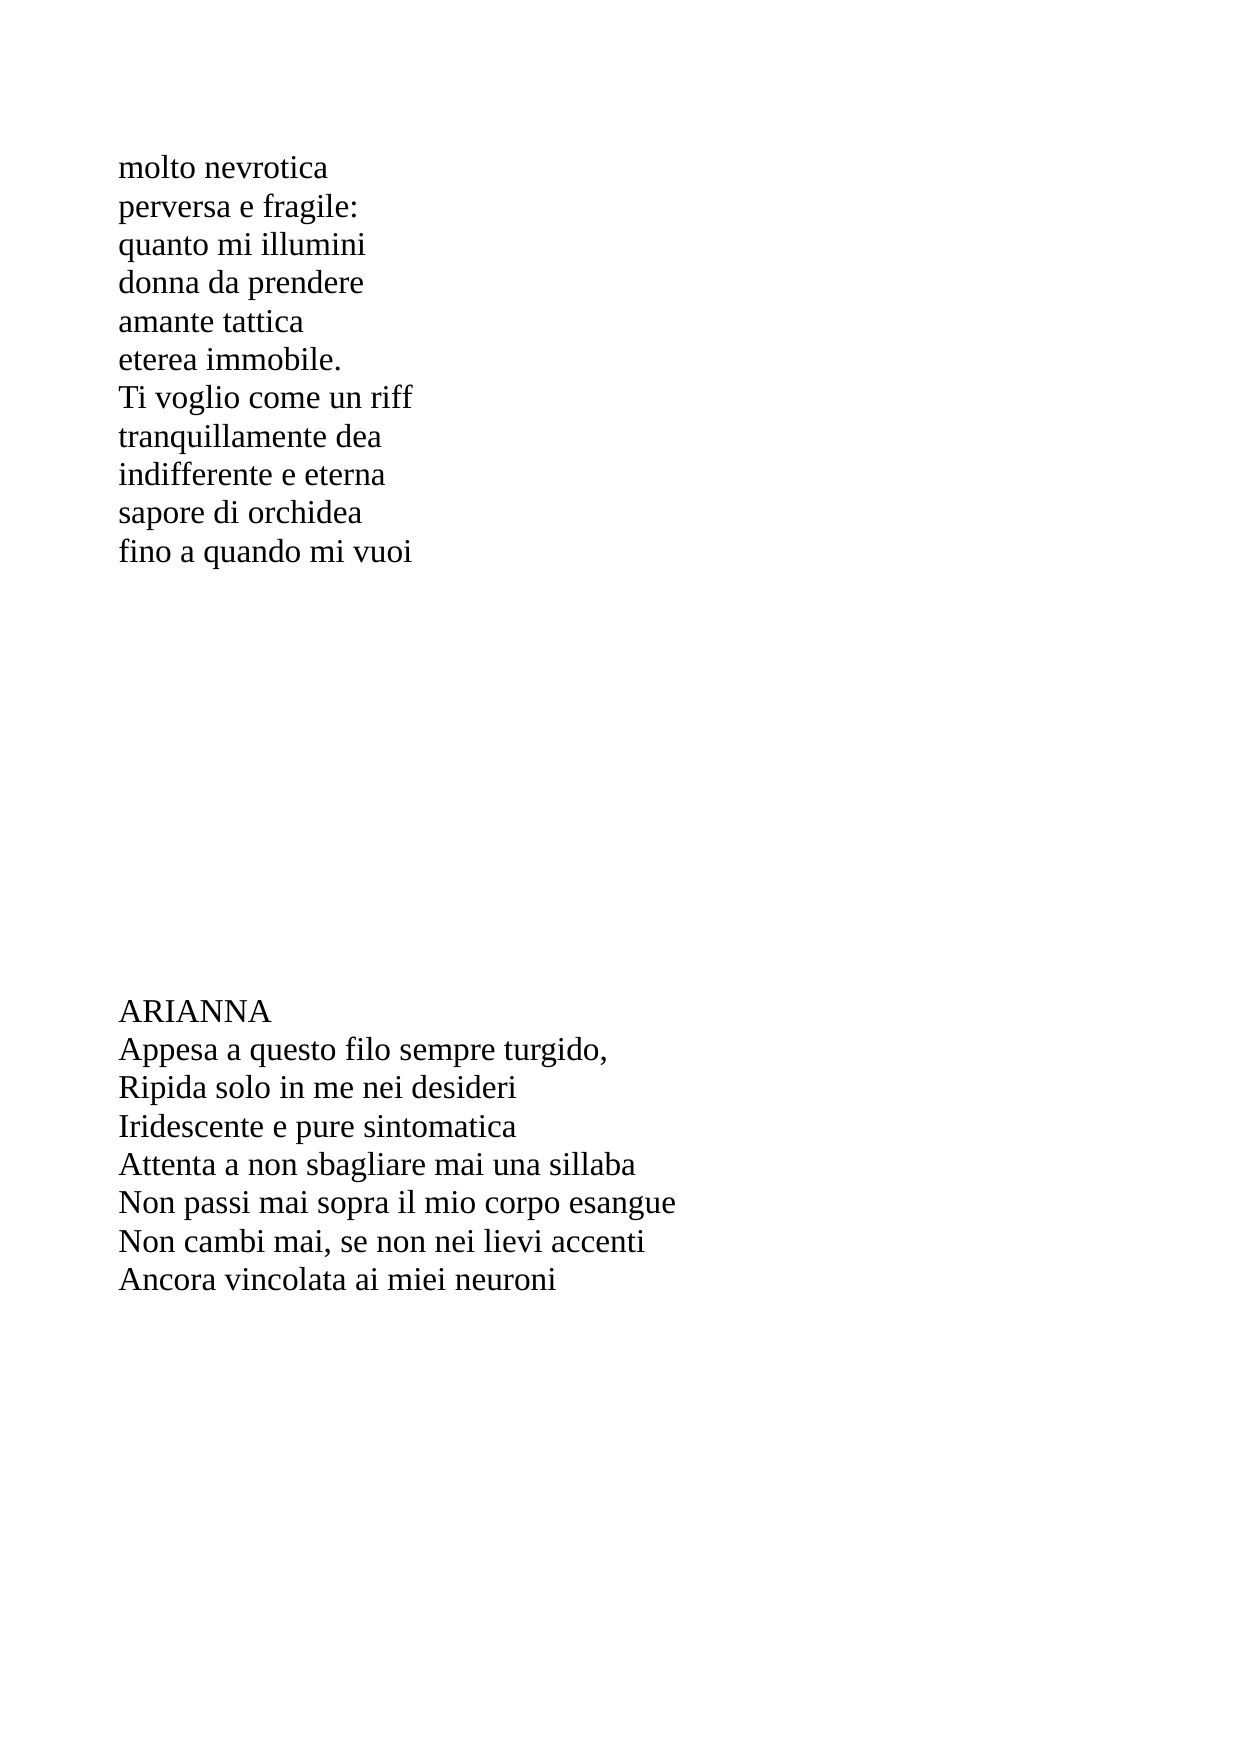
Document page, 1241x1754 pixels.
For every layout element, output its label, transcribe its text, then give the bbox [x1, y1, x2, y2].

text eterea immobile. [118, 339, 1122, 378]
text Ti voglio come un riff [118, 378, 1122, 416]
text Non passi mai sopra il mio corpo esangue [118, 1183, 1122, 1221]
text Ripida solo in me nei desideri [118, 1068, 1122, 1106]
text Attenta a non sbagliare mai una sillaba [118, 1144, 1122, 1183]
text Ancora vincolata ai miei neuroni [118, 1259, 1122, 1298]
text Appesa a questo filo sempre turgido, [118, 1029, 1122, 1068]
text amante tattica [118, 301, 1122, 339]
text indifferente e eterna [118, 454, 1122, 493]
text sapore di orchidea [118, 493, 1122, 531]
text fino a quando mi vuoi [118, 531, 1122, 569]
text tranquillamente dea [118, 416, 1122, 454]
text quanto mi illumini [118, 224, 1122, 263]
text perversa e fragile: [118, 186, 1122, 224]
text molto nevrotica [118, 148, 1122, 186]
text donna da prendere [118, 263, 1122, 301]
text Iridescente e pure sintomatica [118, 1106, 1122, 1144]
text ARIANNA [118, 991, 1122, 1029]
text Non cambi mai, se non nei lievi accenti [118, 1221, 1122, 1259]
